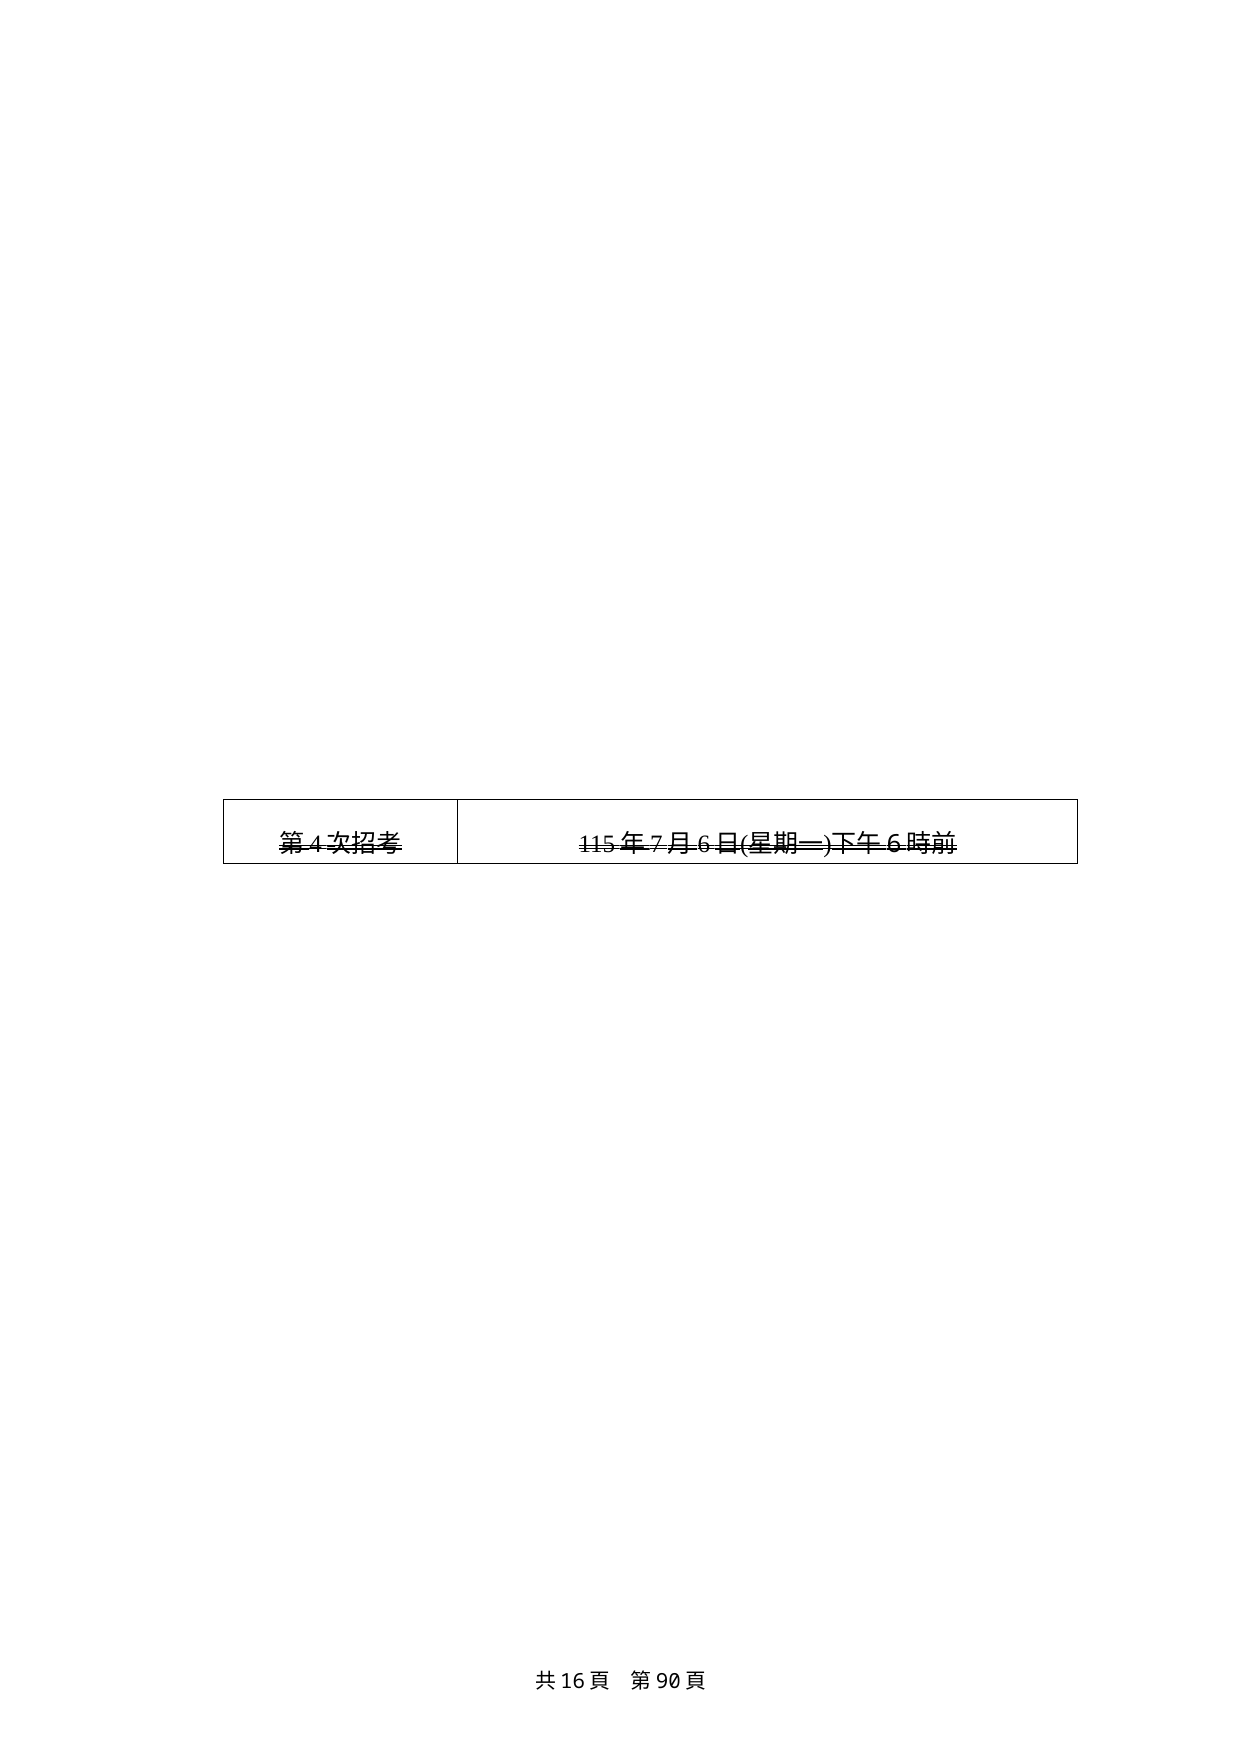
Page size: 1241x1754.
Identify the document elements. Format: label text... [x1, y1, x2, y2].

table_cell 115年7月6日(星期一)下午6時前 [458, 800, 1077, 863]
table_cell 第4次招考 [224, 800, 457, 863]
